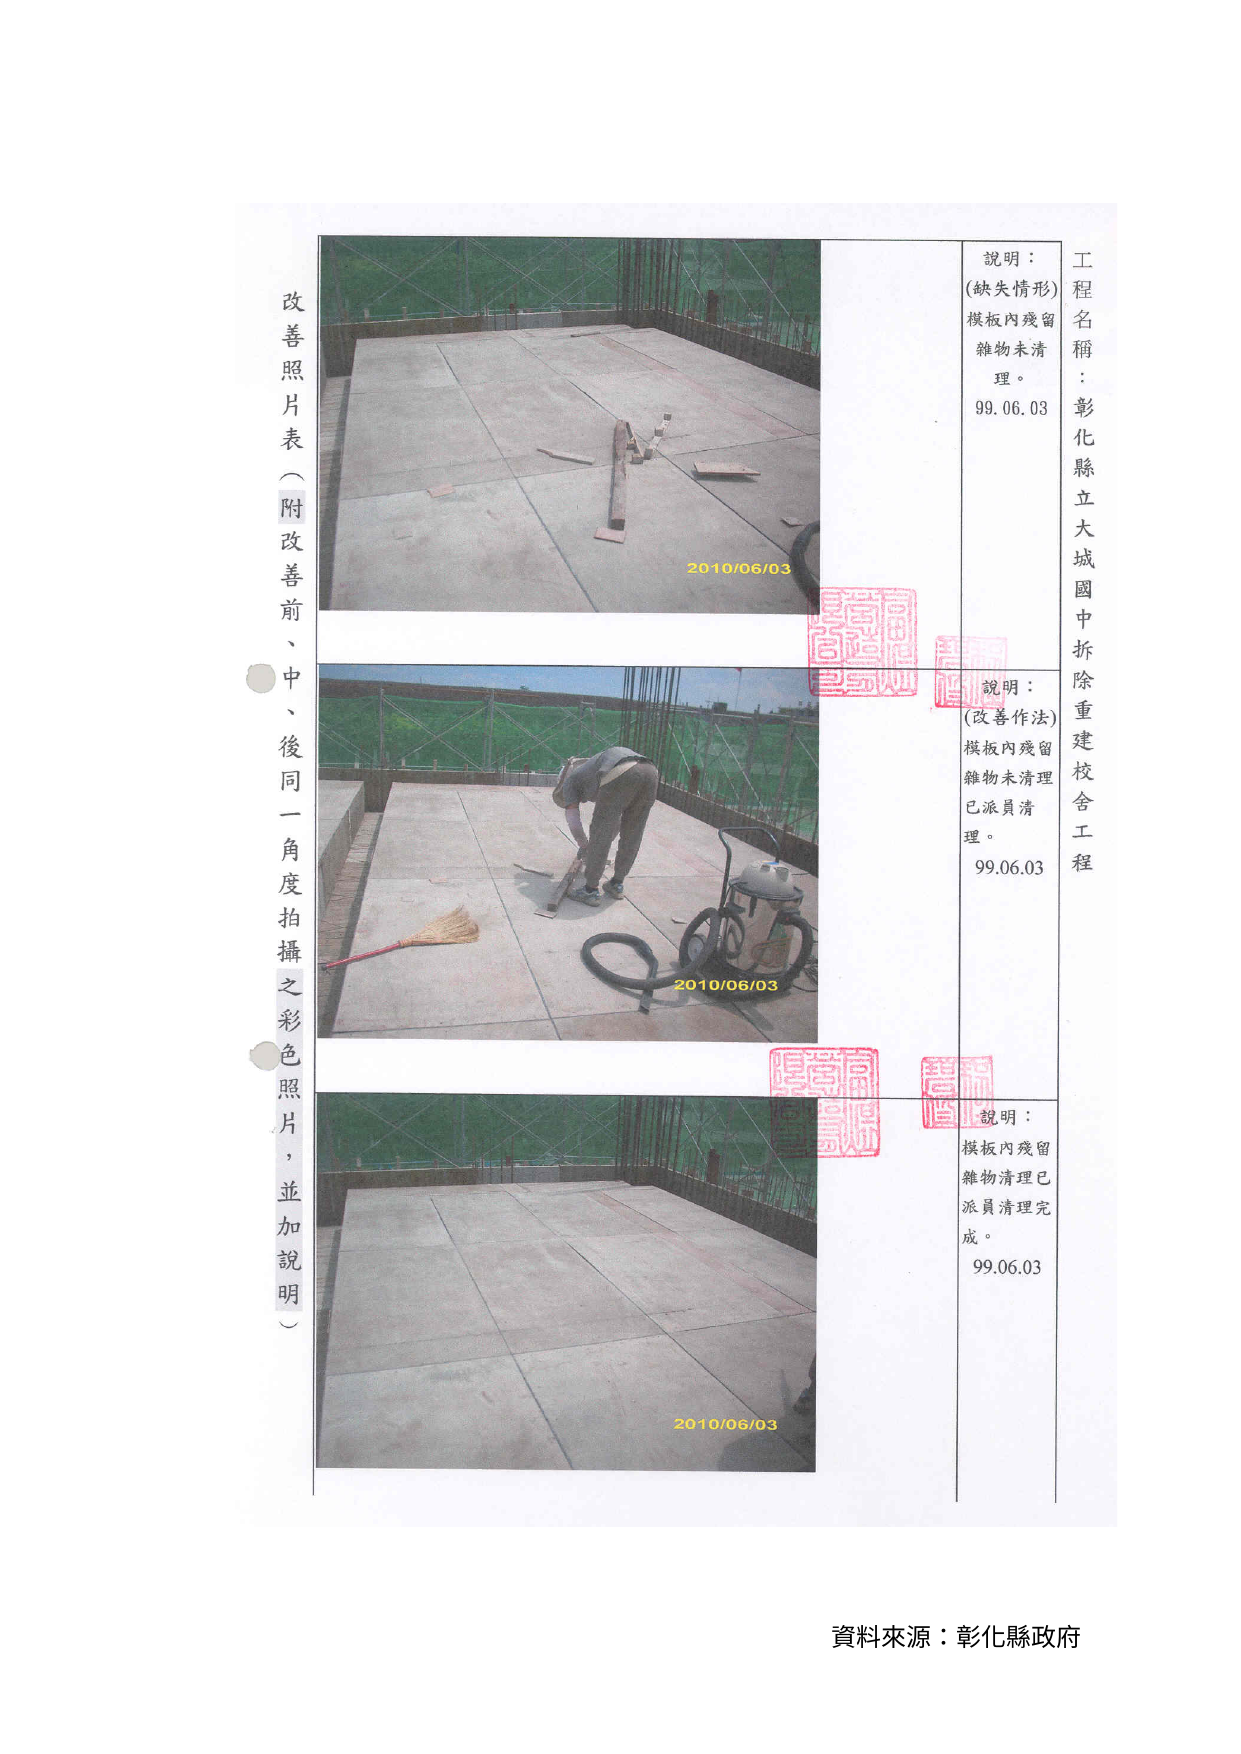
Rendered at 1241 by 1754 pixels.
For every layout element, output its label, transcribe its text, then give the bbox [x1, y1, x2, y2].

picture [235, 203, 1118, 1527]
text 資料來源：彰化縣政府 [831, 1617, 1136, 1653]
